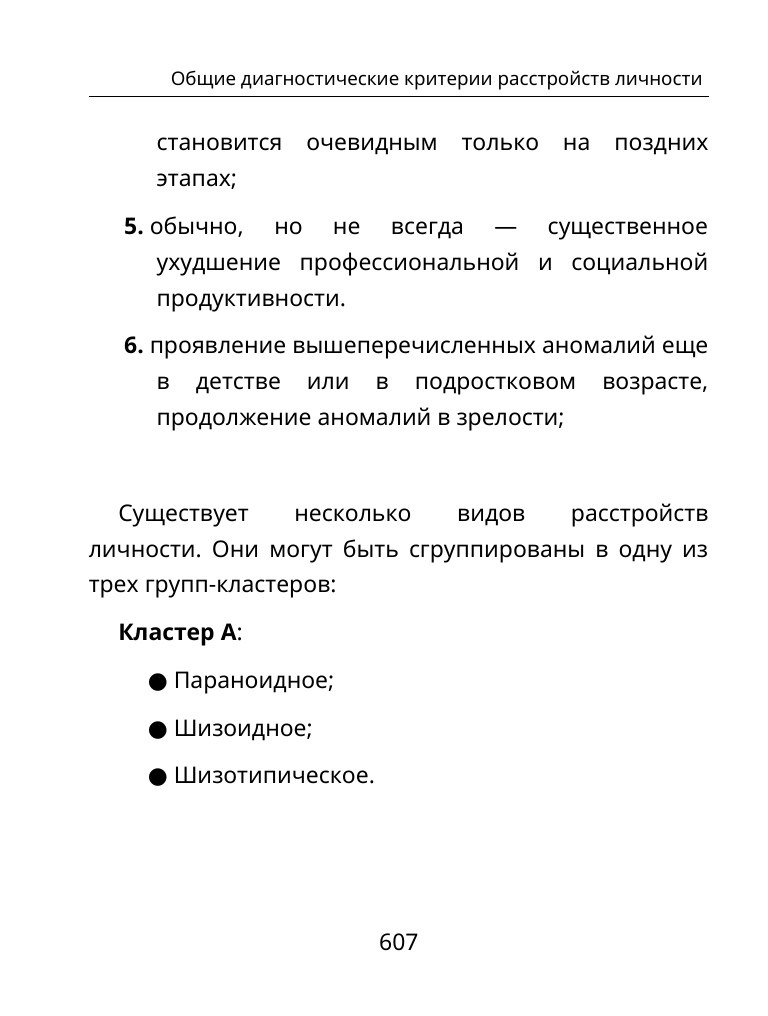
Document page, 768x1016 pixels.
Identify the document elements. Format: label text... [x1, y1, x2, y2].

list Шизотипическое. [148, 759, 709, 791]
text Существует несколько видов расстройств личности. Они могут быть сгруппированы в одну из трех групп-кластеров: [88, 497, 709, 600]
list Кластер A: [118, 616, 709, 647]
list обычно, но не всегда — существенное ухудшение профессиональной и социальной продуктивности. [118, 210, 709, 313]
list становится очевидным только на поздних этапах; [118, 126, 709, 193]
list Шизоидное; [148, 712, 709, 743]
list Параноидное; [148, 664, 709, 695]
list проявление вышеперечисленных аномалий еще в детстве или в подростковом возрасте, продолжение аномалий в зрелости; [118, 329, 709, 432]
